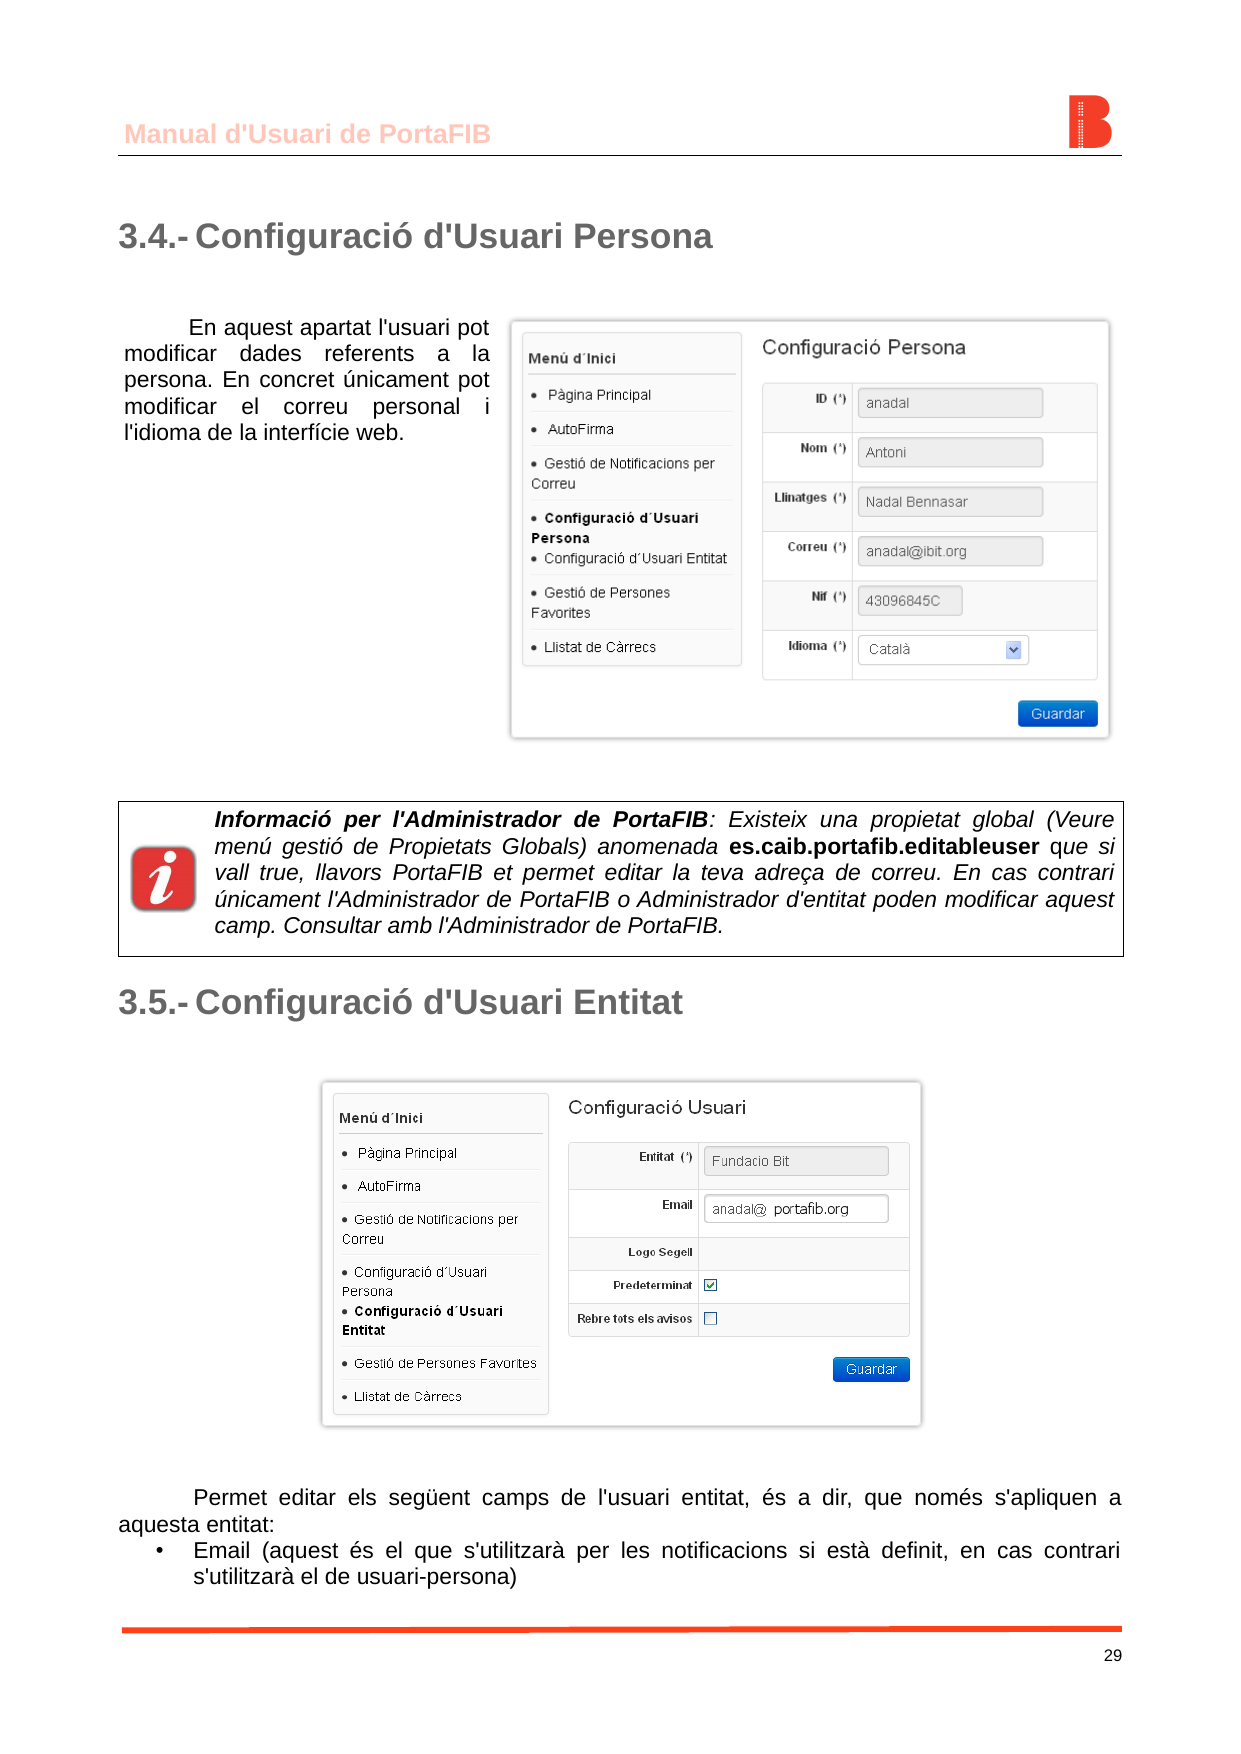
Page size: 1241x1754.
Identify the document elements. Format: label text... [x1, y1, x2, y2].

table_header Informació per l'Administrador de PortaFIB: Existeix una propietat global (Veure menú gestió de Propietats Globals) anomenada es.caib.portafib.editableuser que si vall true, llavors PortaFIB et permet editar la teva adreça de correu. En cas contrari únicament l'Administrador de PortaFIB o Administrador d'entitat poden modificar aquest camp. Consultar amb l'Administrador de PortaFIB. [209, 802, 1123, 956]
table_header [496, 308, 1122, 313]
picture [129, 844, 198, 913]
picture [1063, 94, 1117, 150]
table_header [119, 802, 209, 956]
subtitle Configuració d'Usuari Persona [118, 216, 1122, 256]
table_header [496, 314, 1122, 762]
list Email (aquest és el que s'utilitzarà per les notificacions si està definit, en cas contrari s'utilitzarà el de usuari-persona) [156, 1537, 1122, 1589]
table_header En aquest apartat l'usuari pot modificar dades referents a la persona. En concret únicament pot modificar el correu personal i l'idioma de la interfície web. [118, 308, 496, 762]
subtitle Configuració d'Usuari Entitat [118, 982, 1122, 1022]
text Permet editar els següent camps de l'usuari entitat, és a dir, que només s'apliquen a aquesta entitat: [118, 1484, 1122, 1537]
picture [313, 1073, 927, 1433]
picture [501, 313, 1117, 752]
